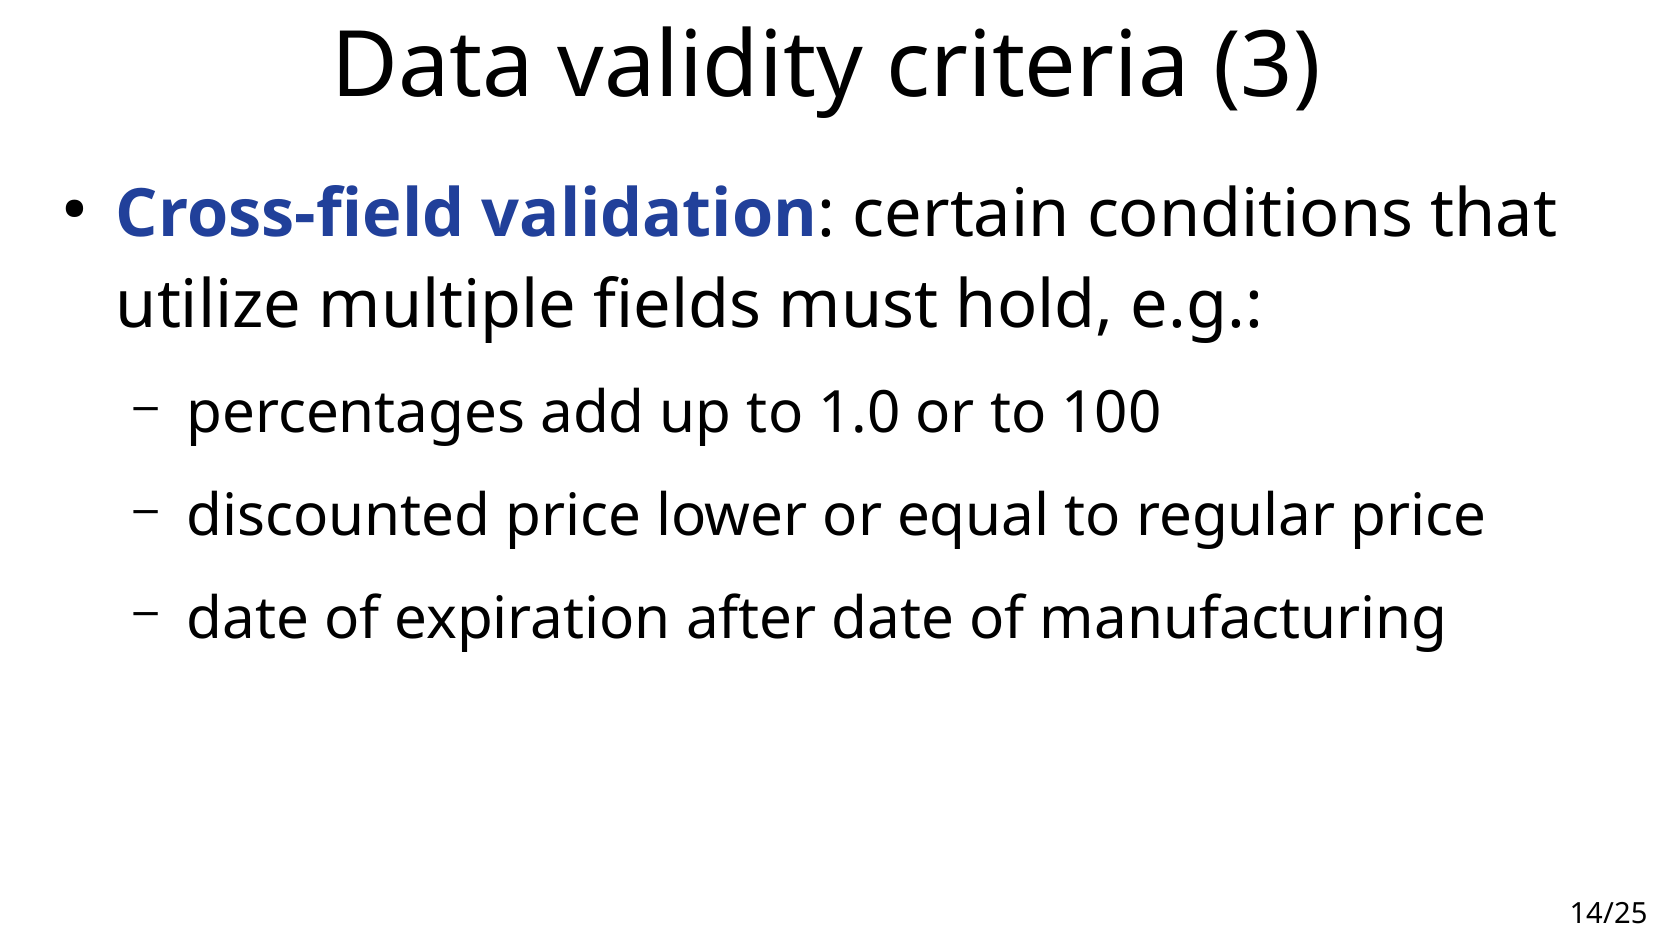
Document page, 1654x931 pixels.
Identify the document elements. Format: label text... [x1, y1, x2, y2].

list Cross-field validation: certain conditions that utilize multiple fields must hold, e.g.: percentages add up to 1.0 or to 100 discounted price lower or equal to regular price date of expiration after date of manufacturing [45, 165, 1606, 886]
title Data validity criteria (3) [82, 1, 1571, 121]
